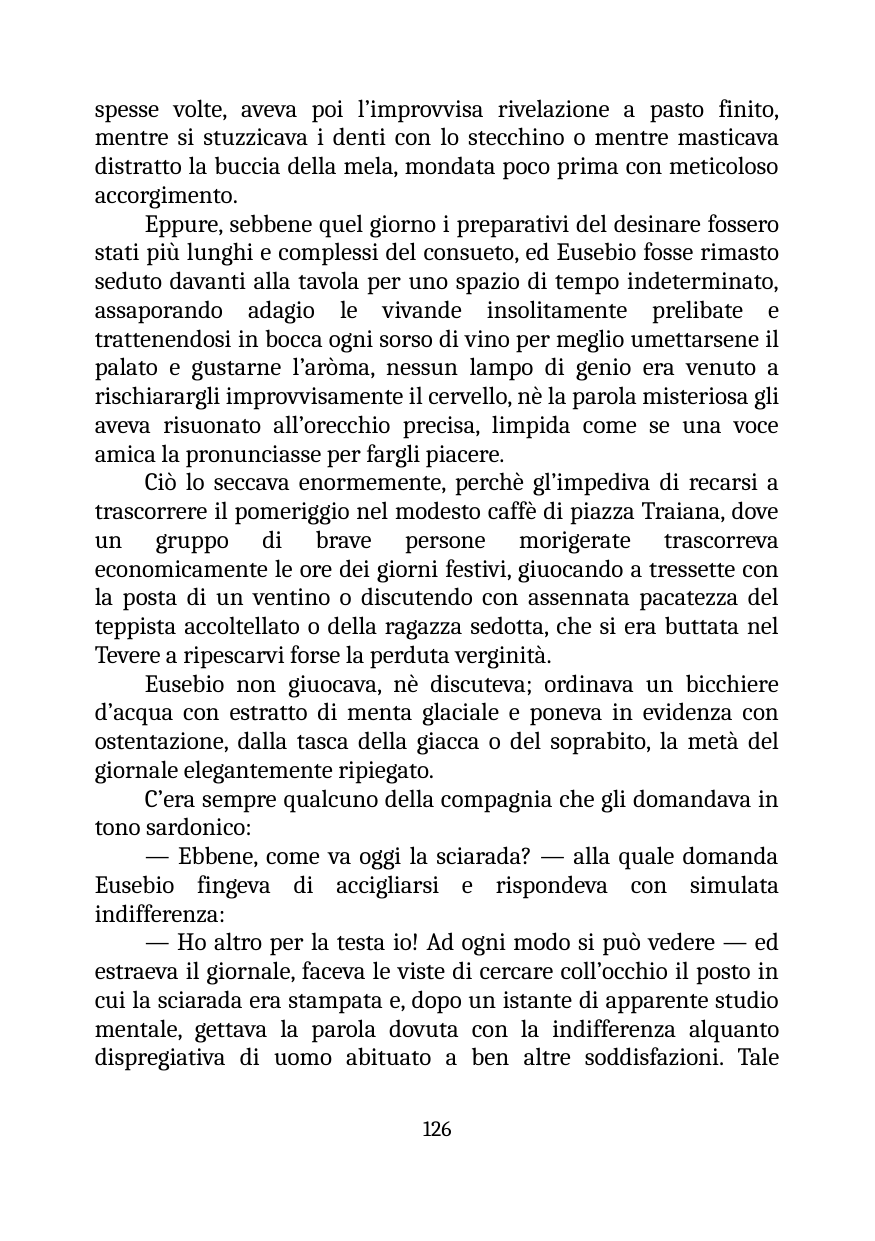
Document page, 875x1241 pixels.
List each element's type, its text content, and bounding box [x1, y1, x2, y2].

text — Ho altro per la testa io! Ad ogni modo si può vedere — ed estraeva il giornale, faceva le viste di cercare coll’occhio il posto in cui la sciarada era stampata e, dopo un istante di apparente studio mentale, gettava la parola dovuta con la indifferenza alquanto dispregiativa di uomo abituato a ben altre soddisfazioni. Tale [94, 928, 779, 1072]
text C’era sempre qualcuno della compagnia che gli domandava in tono sardonico: [94, 784, 779, 842]
text Ciò lo seccava enormemente, perchè gl’impediva di recarsi a trascorrere il pomeriggio nel modesto caffè di piazza Traiana, dove un gruppo di brave persone morigerate trascorreva economicamente le ore dei giorni festivi, giuocando a tressette con la posta di un ventino o discutendo con assennata pacatezza del teppista accoltellato o della ragazza sedotta, che si era buttata nel Tevere a ripescarvi forse la perduta verginità. [94, 468, 779, 669]
text spesse volte, aveva poi l’improvvisa rivelazione a pasto finito, mentre si stuzzicava i denti con lo stecchino o mentre masticava distratto la buccia della mela, mondata poco prima con meticoloso accorgimento. [94, 94, 779, 209]
text — Ebbene, come va oggi la sciarada? — alla quale domanda Eusebio fingeva di accigliarsi e rispondeva con simulata indifferenza: [94, 842, 779, 928]
text Eusebio non giuocava, nè discuteva; ordinava un bicchiere d’acqua con estratto di menta glaciale e poneva in evidenza con ostentazione, dalla tasca della giacca o del soprabito, la metà del giornale elegantemente ripiegato. [94, 669, 779, 784]
text Eppure, sebbene quel giorno i preparativi del desinare fossero stati più lunghi e complessi del consueto, ed Eusebio fosse rimasto seduto davanti alla tavola per uno spazio di tempo indeterminato, assaporando adagio le vivande insolitamente prelibate e trattenendosi in bocca ogni sorso di vino per meglio umettarsene il palato e gustarne l’aròma, nessun lampo di genio era venuto a rischiarargli improvvisamente il cervello, nè la parola misteriosa gli aveva risuonato all’orecchio precisa, limpida come se una voce amica la pronunciasse per fargli piacere. [94, 209, 779, 468]
